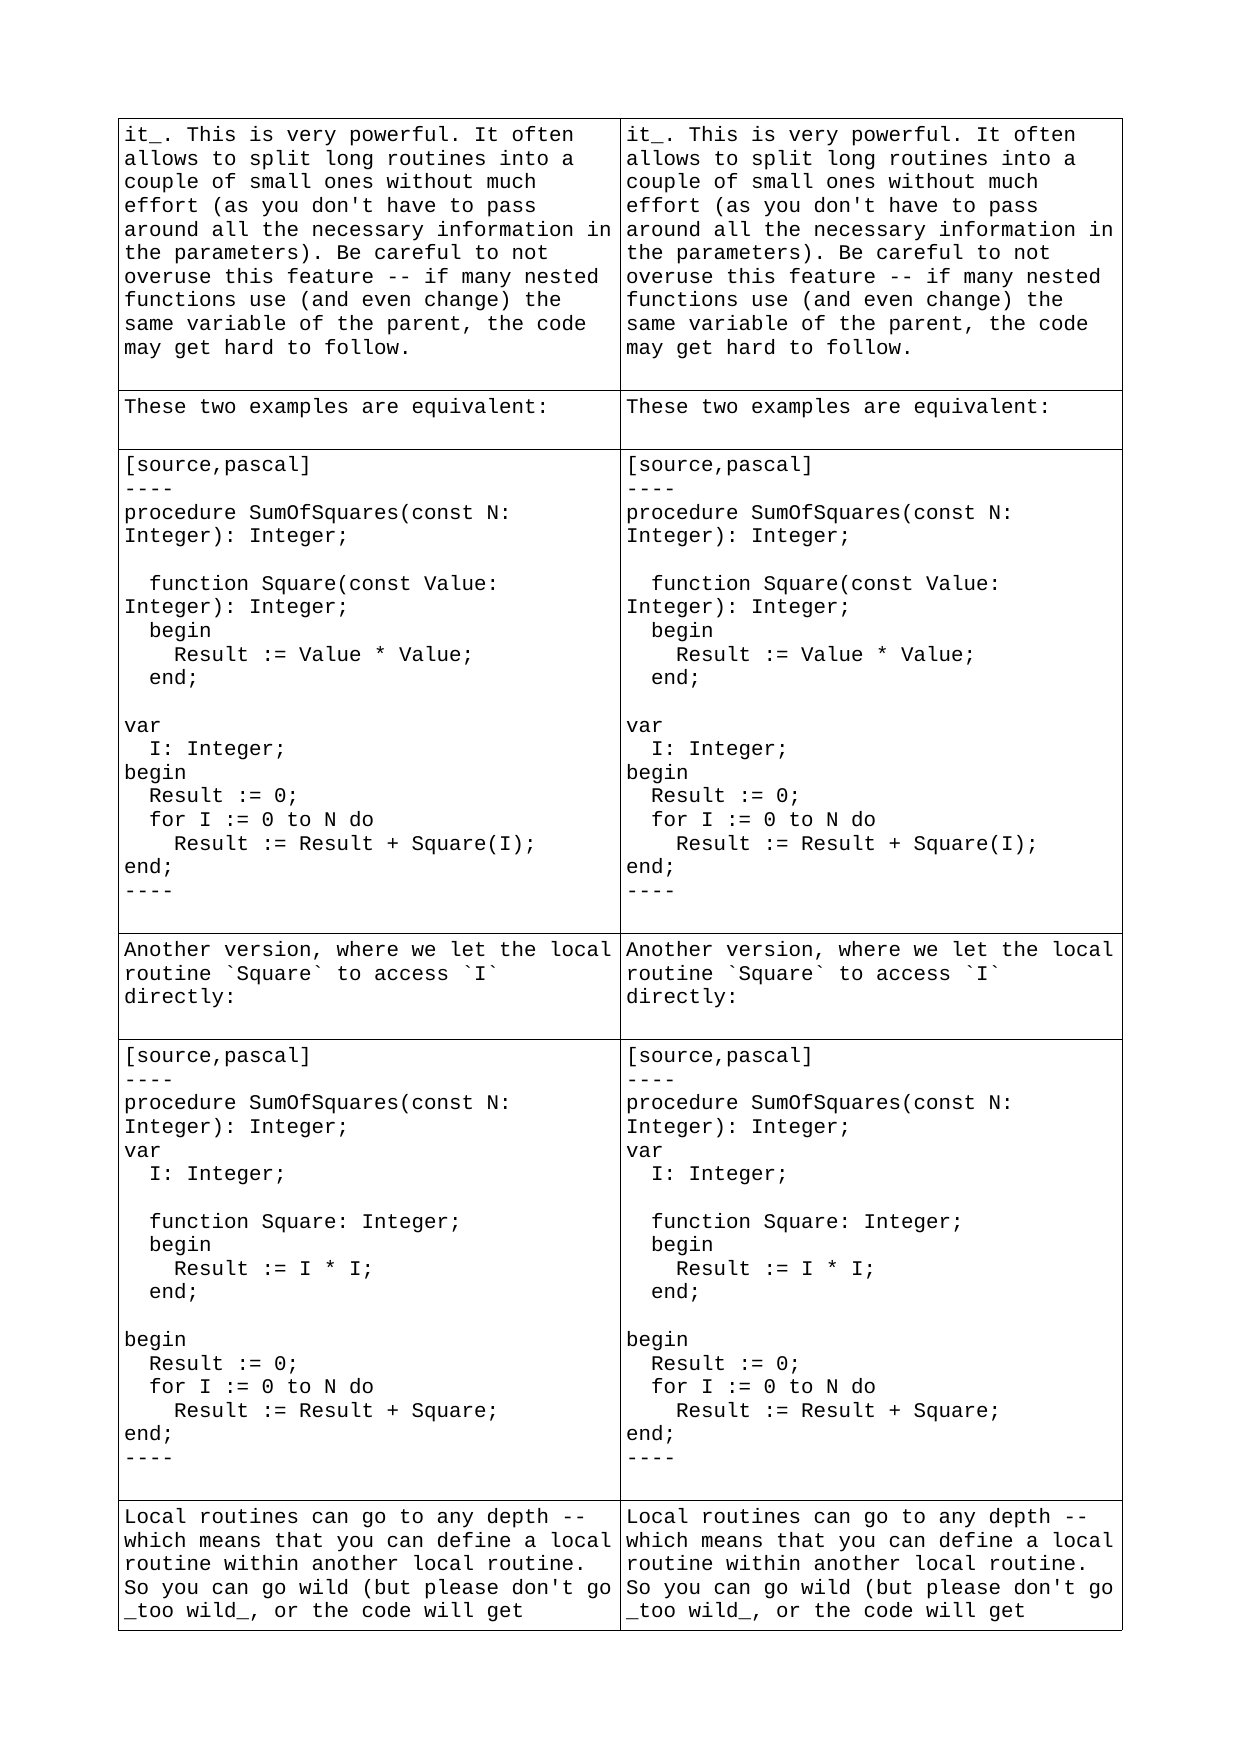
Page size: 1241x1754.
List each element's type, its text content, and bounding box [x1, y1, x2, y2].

table_cell [source,pascal] ---- procedure SumOfSquares(const N: Integer): Integer; var I: Integer; function Square: Integer; begin Result := I * I; end; begin Result := 0; for I := 0 to N do Result := Result + Square; end; ---- [621, 1040, 1122, 1500]
table_cell [source,pascal] ---- procedure SumOfSquares(const N: Integer): Integer; function Square(const Value: Integer): Integer; begin Result := Value * Value; end; var I: Integer; begin Result := 0; for I := 0 to N do Result := Result + Square(I); end; ---- [119, 450, 620, 933]
table_cell [source,pascal] ---- procedure SumOfSquares(const N: Integer): Integer; function Square(const Value: Integer): Integer; begin Result := Value * Value; end; var I: Integer; begin Result := 0; for I := 0 to N do Result := Result + Square(I); end; ---- [621, 450, 1122, 933]
table_cell Another version, where we let the local routine `Square` to access `I` directly: [621, 934, 1122, 1039]
table_cell [source,pascal] ---- procedure SumOfSquares(const N: Integer): Integer; var I: Integer; function Square: Integer; begin Result := I * I; end; begin Result := 0; for I := 0 to N do Result := Result + Square; end; ---- [119, 1040, 620, 1500]
table_cell it_. This is very powerful. It often allows to split long routines into a couple of small ones without much effort (as you don't have to pass around all the necessary information in the parameters). Be careful to not overuse this feature -- if many nested functions use (and even change) the same variable of the parent, the code may get hard to follow. [119, 119, 620, 390]
table_cell Local routines can go to any depth -- which means that you can define a local routine within another local routine. So you can go wild (but please don't go _too wild_, or the code will get [119, 1501, 620, 1630]
table_cell These two examples are equivalent: [621, 391, 1122, 449]
table_cell Local routines can go to any depth -- which means that you can define a local routine within another local routine. So you can go wild (but please don't go _too wild_, or the code will get [621, 1501, 1122, 1630]
table_cell it_. This is very powerful. It often allows to split long routines into a couple of small ones without much effort (as you don't have to pass around all the necessary information in the parameters). Be careful to not overuse this feature -- if many nested functions use (and even change) the same variable of the parent, the code may get hard to follow. [621, 119, 1122, 390]
table_cell These two examples are equivalent: [119, 391, 620, 449]
table_cell Another version, where we let the local routine `Square` to access `I` directly: [119, 934, 620, 1039]
